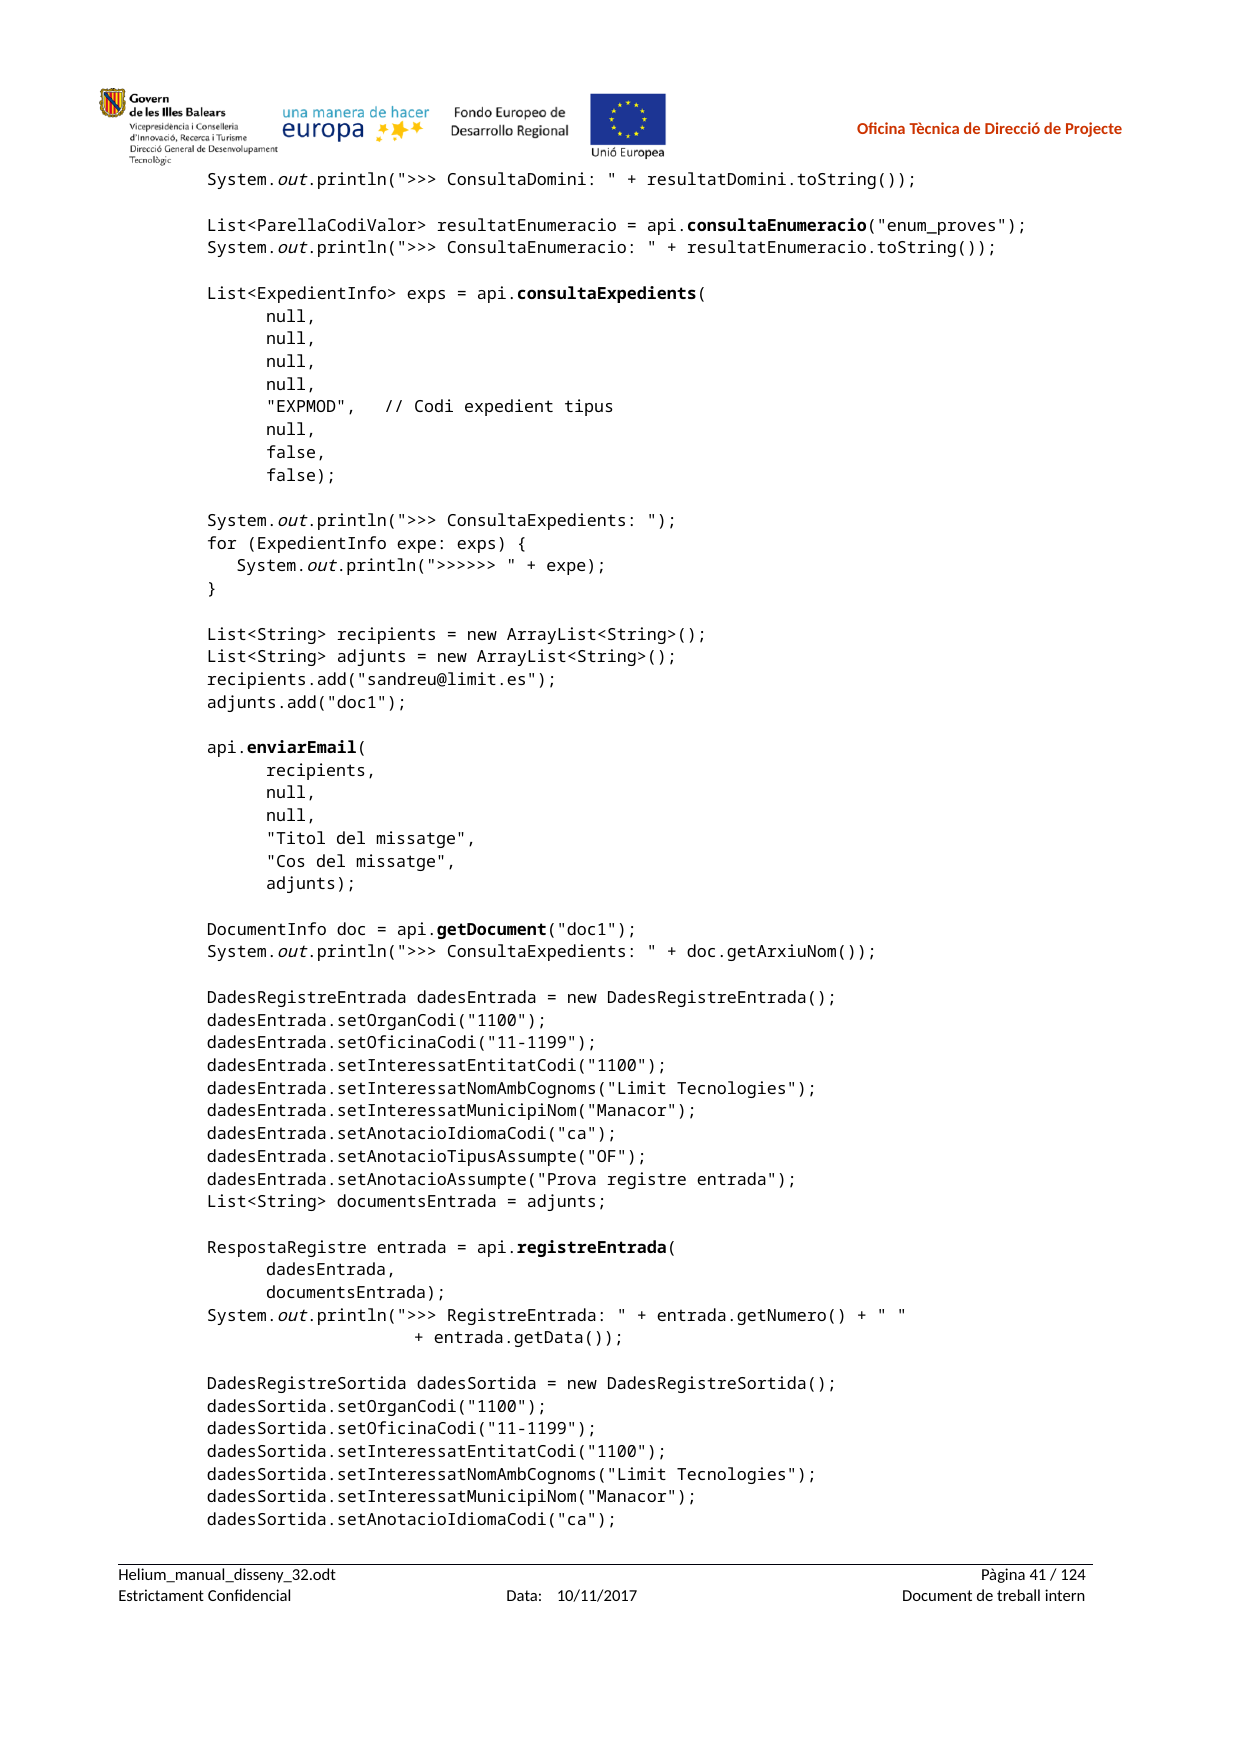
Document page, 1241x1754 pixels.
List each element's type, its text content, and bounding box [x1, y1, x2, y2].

text null, [118, 327, 1122, 349]
text recipients, [118, 758, 1122, 781]
text api.enviarEmail( [118, 736, 1122, 758]
text false); [118, 463, 1122, 486]
text "Titol del missatge", [118, 826, 1122, 849]
text dadesEntrada.setInteressatMunicipiNom("Manacor"); [118, 1099, 1122, 1122]
text for (ExpedientInfo expe: exps) { [118, 531, 1122, 554]
text dadesEntrada.setInteressatNomAmbCognoms("Limit Tecnologies"); [118, 1076, 1122, 1099]
text dadesSortida.setInteressatEntitatCodi("1100"); [118, 1439, 1122, 1462]
text DadesRegistreEntrada dadesEntrada = new DadesRegistreEntrada(); [118, 985, 1122, 1008]
text dadesEntrada.setAnotacioTipusAssumpte("OF"); [118, 1144, 1122, 1167]
text null, [118, 804, 1122, 826]
text dadesSortida.setOficinaCodi("11-1199"); [118, 1417, 1122, 1439]
text dadesSortida.setAnotacioIdiomaCodi("ca"); [118, 1508, 1122, 1530]
text List<ExpedientInfo> exps = api.consultaExpedients( [118, 281, 1122, 304]
text dadesEntrada.setOficinaCodi("11-1199"); [118, 1031, 1122, 1053]
text dadesEntrada.setInteressatEntitatCodi("1100"); [118, 1053, 1122, 1076]
text false, [118, 440, 1122, 463]
text null, [118, 418, 1122, 440]
text + entrada.getData()); [118, 1326, 1122, 1349]
text dadesEntrada.setAnotacioIdiomaCodi("ca"); [118, 1122, 1122, 1144]
text null, [118, 781, 1122, 804]
text System.out.println(">>> ConsultaEnumeracio: " + resultatEnumeracio.toString()); [118, 236, 1122, 259]
text System.out.println(">>>>>> " + expe); [118, 554, 1122, 577]
text List<String> documentsEntrada = adjunts; [118, 1190, 1122, 1212]
text "EXPMOD", // Codi expedient tipus [118, 395, 1122, 418]
text adjunts); [118, 872, 1122, 894]
text List<ParellaCodiValor> resultatEnumeracio = api.consultaEnumeracio("enum_proves"); [118, 213, 1122, 236]
text System.out.println(">>> ConsultaExpedients: "); [118, 508, 1122, 531]
text List<String> adjunts = new ArrayList<String>(); [118, 645, 1122, 667]
text "Cos del missatge", [118, 849, 1122, 872]
text dadesEntrada.setOrganCodi("1100"); [118, 1008, 1122, 1031]
text dadesSortida.setInteressatNomAmbCognoms("Limit Tecnologies"); [118, 1462, 1122, 1485]
text null, [118, 304, 1122, 327]
text System.out.println(">>> ConsultaDomini: " + resultatDomini.toString()); [118, 168, 1122, 191]
picture [99, 87, 668, 166]
text System.out.println(">>> RegistreEntrada: " + entrada.getNumero() + " " [118, 1303, 1122, 1326]
text dadesEntrada, [118, 1258, 1122, 1281]
text adjunts.add("doc1"); [118, 690, 1122, 713]
text DadesRegistreSortida dadesSortida = new DadesRegistreSortida(); [118, 1371, 1122, 1394]
text documentsEntrada); [118, 1281, 1122, 1303]
text dadesEntrada.setAnotacioAssumpte("Prova registre entrada"); [118, 1167, 1122, 1190]
text recipients.add("sandreu@limit.es"); [118, 667, 1122, 690]
text null, [118, 372, 1122, 395]
text System.out.println(">>> ConsultaExpedients: " + doc.getArxiuNom()); [118, 940, 1122, 963]
text DocumentInfo doc = api.getDocument("doc1"); [118, 917, 1122, 940]
text dadesSortida.setInteressatMunicipiNom("Manacor"); [118, 1485, 1122, 1508]
text } [118, 577, 1122, 599]
text null, [118, 349, 1122, 372]
text RespostaRegistre entrada = api.registreEntrada( [118, 1235, 1122, 1258]
text dadesSortida.setOrganCodi("1100"); [118, 1394, 1122, 1417]
text List<String> recipients = new ArrayList<String>(); [118, 622, 1122, 645]
